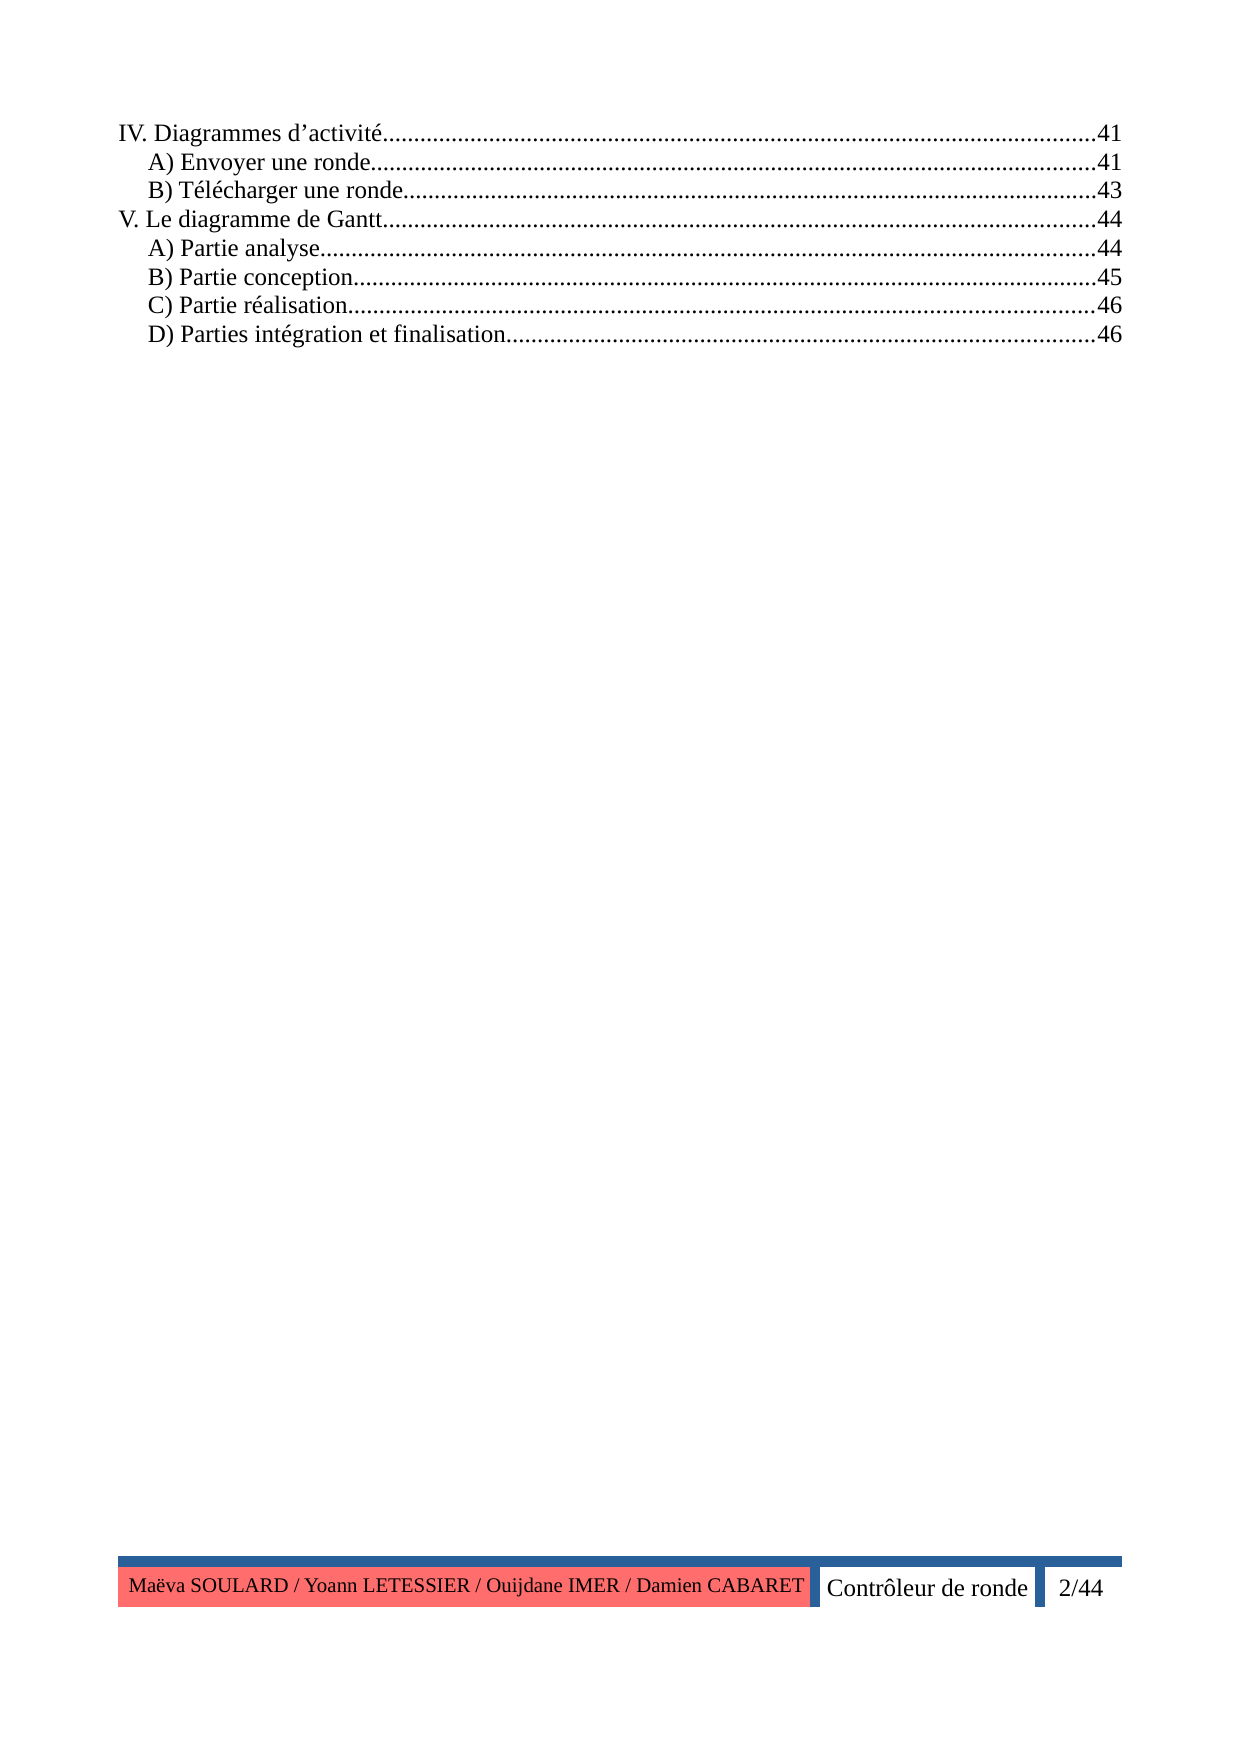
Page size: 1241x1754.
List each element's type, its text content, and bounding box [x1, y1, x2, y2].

text B) Télécharger une ronde 43 [148, 176, 1122, 204]
text A) Envoyer une ronde 41 [148, 147, 1122, 176]
text B) Partie conception 45 [148, 262, 1122, 291]
text C) Partie réalisation 46 [148, 291, 1122, 319]
text IV. Diagrammes d’activité 41 [118, 118, 1122, 147]
text D) Parties intégration et finalisation 46 [148, 319, 1122, 348]
text V. Le diagramme de Gantt 44 [118, 204, 1122, 233]
text A) Partie analyse 44 [148, 233, 1122, 262]
